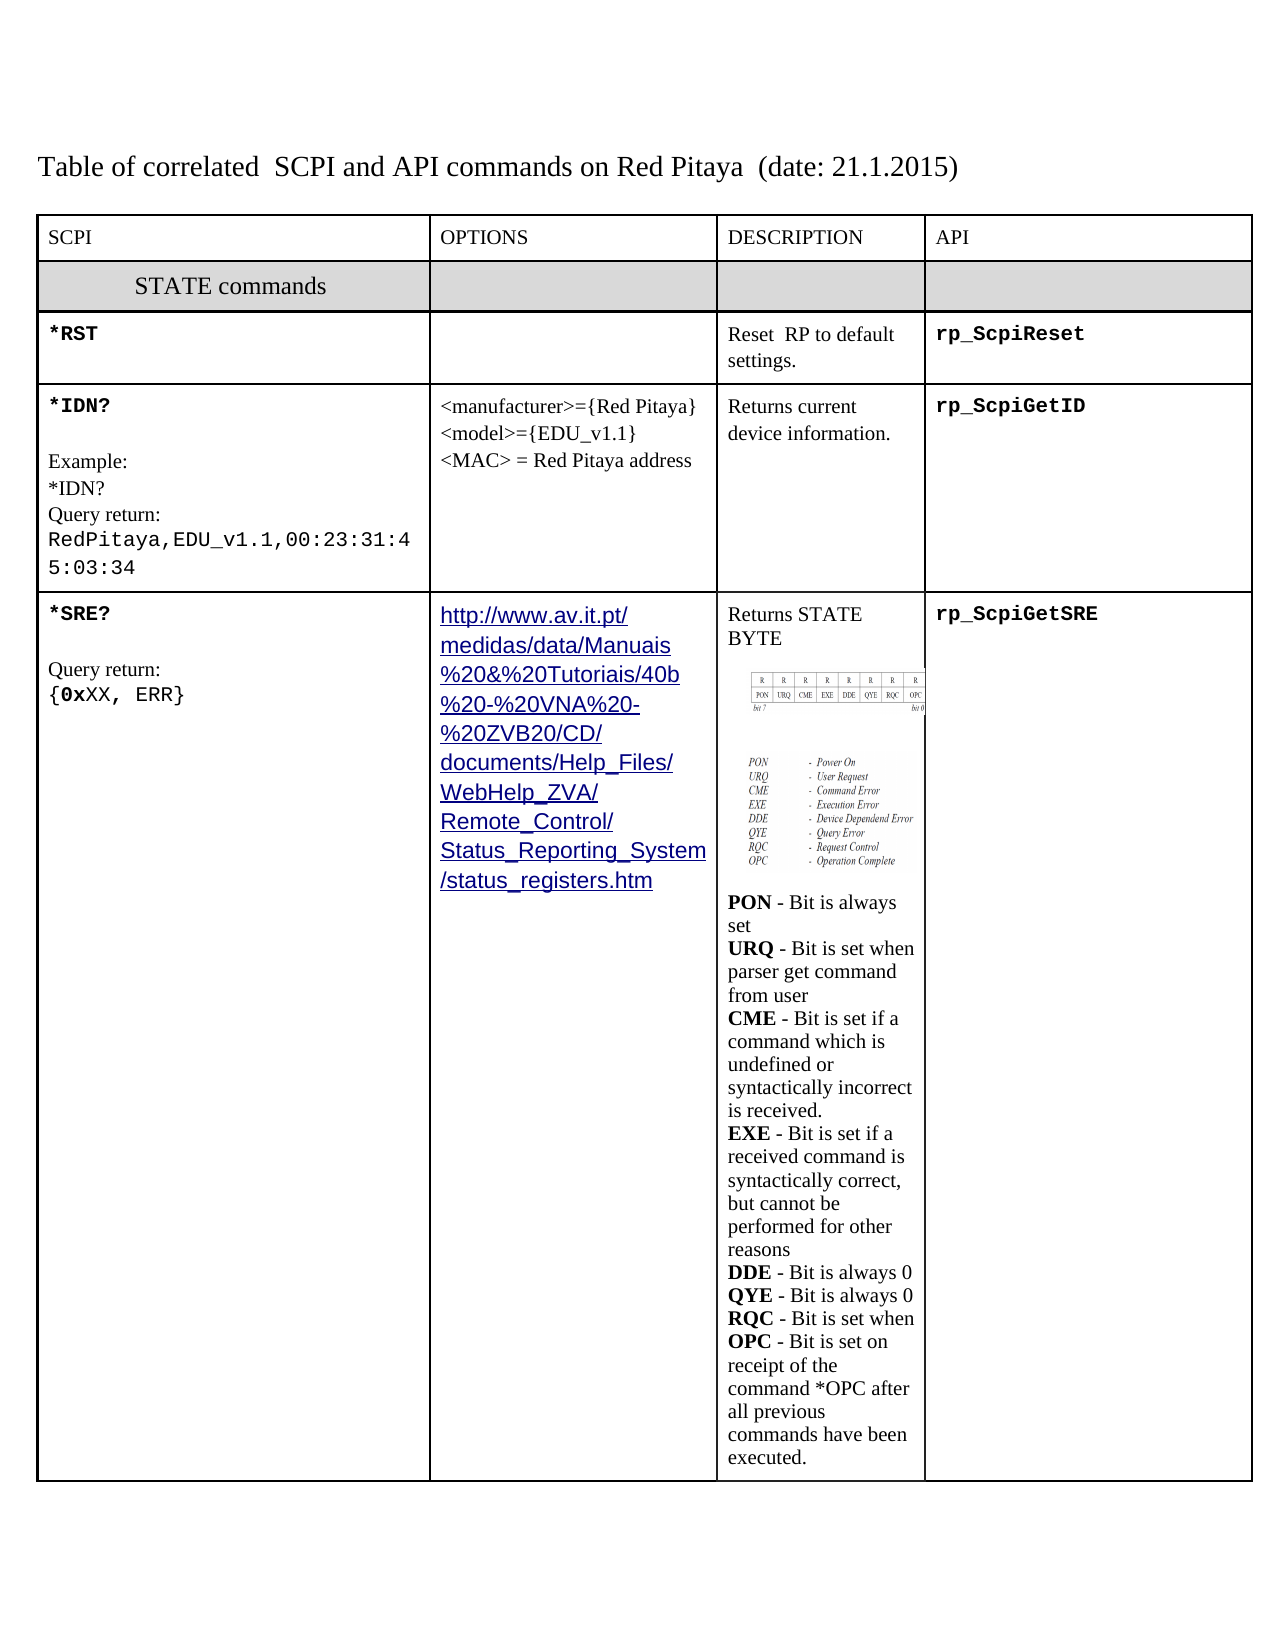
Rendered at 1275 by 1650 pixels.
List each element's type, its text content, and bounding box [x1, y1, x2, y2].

table_cell [431, 262, 716, 310]
table_cell http://www.av.it.pt/medidas/data/Manuais%20&%20Tutoriais/40b%20-%20VNA%20-%20ZVB20/CD/documents/Help_Files/WebHelp_ZVA/Remote_Control/Status_Reporting_System/status_registers.htm [431, 593, 716, 1479]
table_cell Returns current device information. [718, 385, 924, 591]
table_cell *SRE? Query return: {0xXX, ERR} [39, 593, 429, 1479]
table_header API [926, 216, 1251, 260]
table_cell [718, 262, 924, 310]
table_cell Reset RP to default settings. [718, 313, 924, 383]
table_header SCPI [39, 216, 429, 260]
table_header DESCRIPTION [718, 216, 924, 260]
table_cell <manufacturer>={Red Pitaya} <model>={EDU_v1.1} <MAC> = Red Pitaya address [431, 385, 716, 591]
table_cell *RST [39, 313, 429, 383]
table_cell STATE commands [39, 262, 429, 310]
table_cell [431, 313, 716, 383]
text Table of correlated SCPI and API commands on Red Pitaya (date: 21.1.2015) [37, 150, 1125, 182]
table_cell rp_ScpiGetSRE [926, 593, 1251, 1479]
table_cell [926, 262, 1251, 310]
table_cell rp_ScpiGetID [926, 385, 1251, 591]
table_header OPTIONS [431, 216, 716, 260]
table_cell *IDN? Example: *IDN? Query return: RedPitaya,EDU_v1.1,00:23:31:45:03:34 [39, 385, 429, 591]
table_cell Returns STATE BYTE PON - Bit is always set URQ - Bit is set when parser get command from user CME - Bit is set if a command which is undefined or syntactically incorrect is received. EXE - Bit is set if a received command is syntactically correct, but cannot be performed for other reasons DDE - Bit is always 0 QYE - Bit is always 0 RQC - Bit is set when OPC - Bit is set on receipt of the command *OPC after all previous commands have been executed. [718, 593, 924, 1479]
table_cell rp_ScpiReset [926, 313, 1251, 383]
picture [746, 668, 926, 715]
picture [746, 751, 918, 873]
